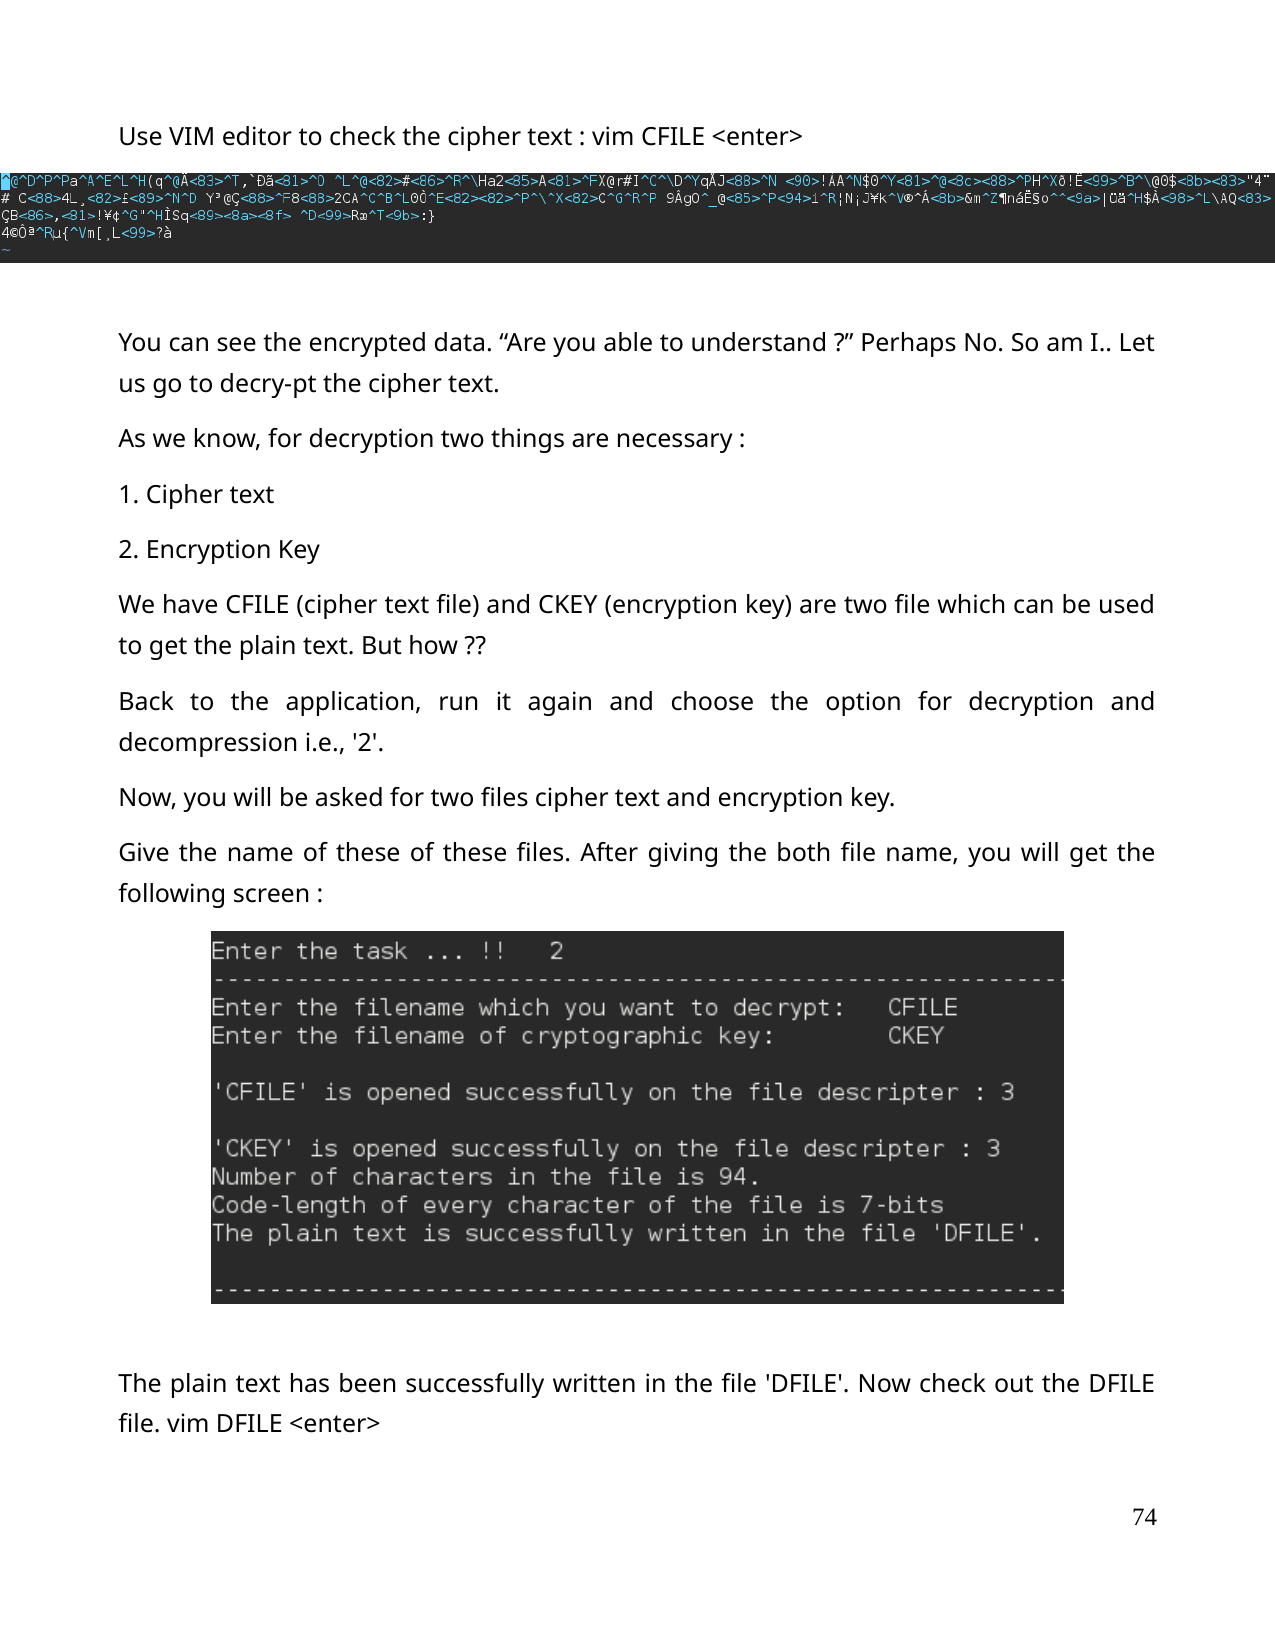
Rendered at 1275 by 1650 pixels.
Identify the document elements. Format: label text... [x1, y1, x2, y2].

text 1. Cipher text [118, 476, 1157, 510]
text Back to the application, run it again and choose the option for decryption and decompression i.e., '2'. [118, 683, 1157, 758]
picture [0, 173, 1275, 263]
text Use VIM editor to check the cipher text : vim CFILE <enter> [118, 118, 1157, 152]
text Now, you will be asked for two files cipher text and encryption key. [118, 779, 1157, 814]
text Give the name of these of these files. After giving the both file name, you will get the following screen : [118, 835, 1157, 910]
text As we know, for decryption two things are necessary : [118, 421, 1157, 455]
text You can see the encrypted data. “Are you able to understand ?” Perhaps No. So am I.. Let us go to decry-pt the cipher text. [118, 324, 1157, 399]
text We have CFILE (cipher text file) and CKEY (encryption key) are two file which can be used to get the plain text. But how ?? [118, 587, 1157, 662]
text The plain text has been successfully written in the file 'DFILE'. Now check out the DFILE file. vim DFILE <enter> [118, 1365, 1157, 1440]
text 2. Encryption Key [118, 532, 1157, 566]
picture [211, 931, 1064, 1304]
